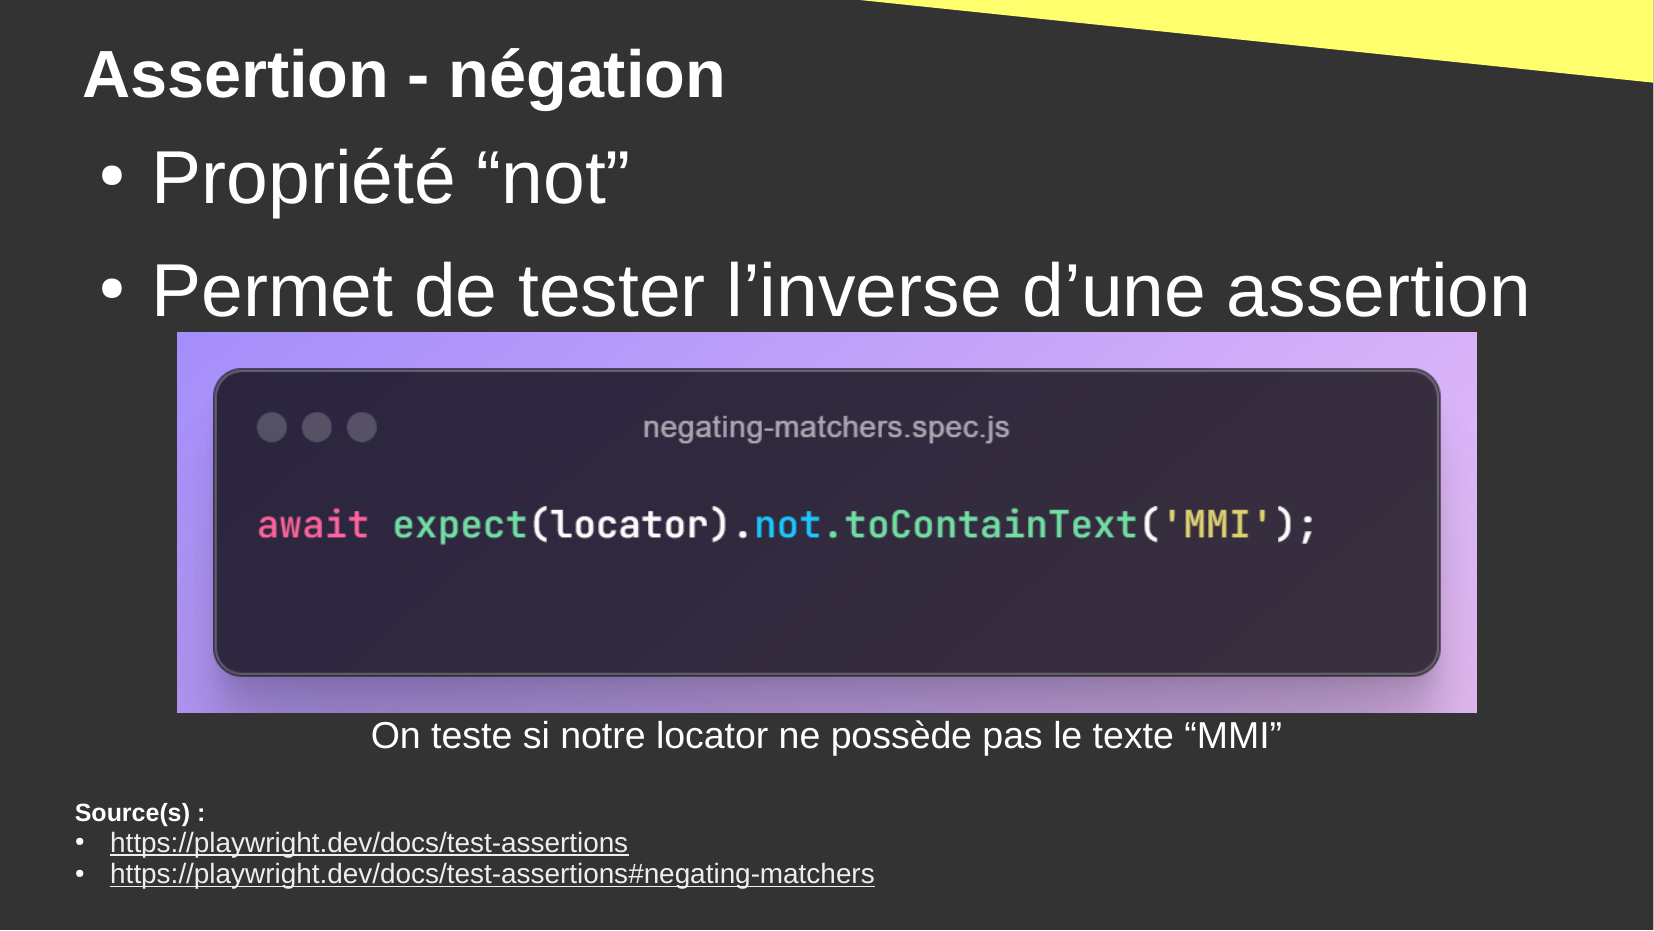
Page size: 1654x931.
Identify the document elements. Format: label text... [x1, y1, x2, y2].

list On teste si notre locator ne possède pas le texte “MMI” [165, 714, 1489, 774]
picture [177, 332, 1477, 713]
text_box Source(s) : https://playwright.dev/docs/test-assertions https://playwright.dev/docs/test-assertions#negating-matchers [60, 791, 1546, 898]
title Assertion - négation [82, 37, 1004, 119]
list Propriété “not” Permet de tester l’inverse d’une assertion [80, 135, 1619, 355]
text_box [859, 0, 1654, 83]
